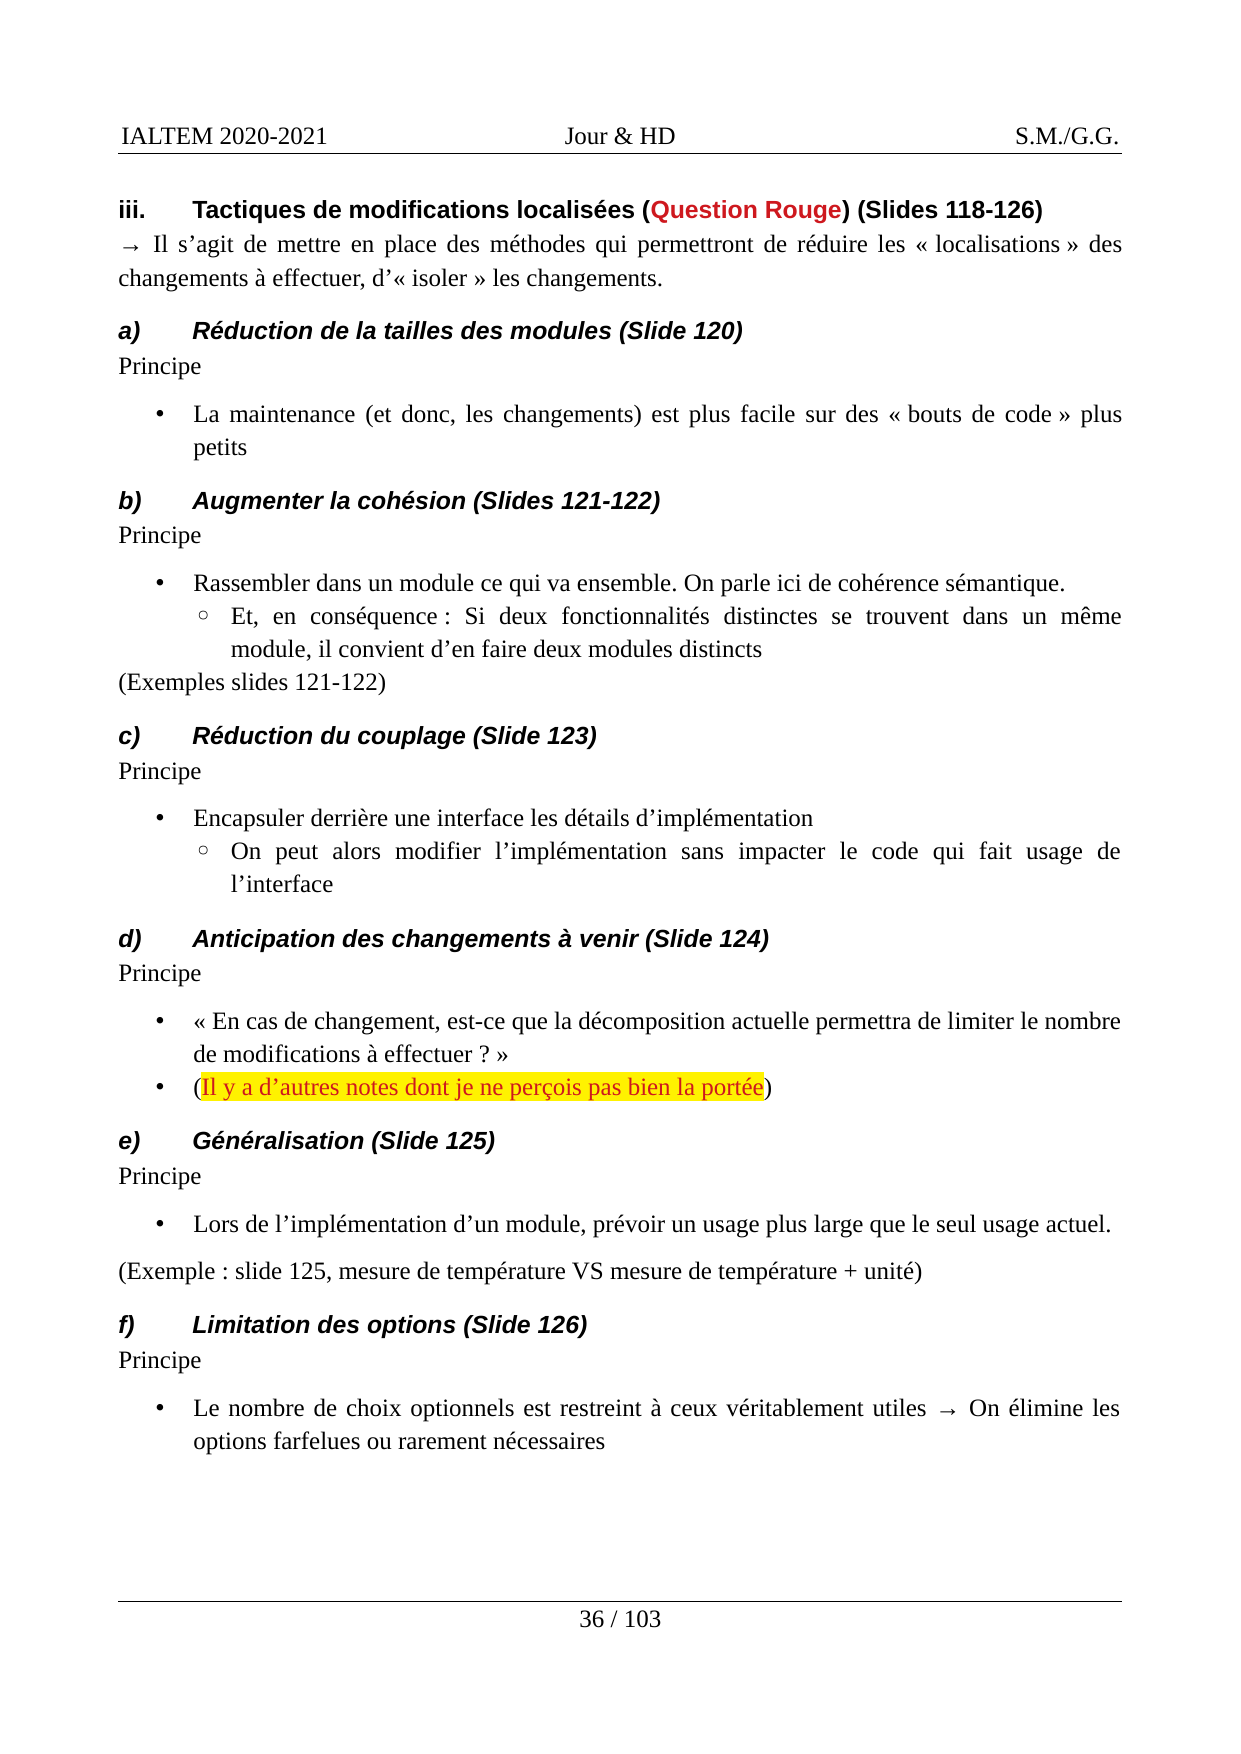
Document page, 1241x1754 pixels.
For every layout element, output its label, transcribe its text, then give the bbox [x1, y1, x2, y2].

text Principe [118, 351, 1122, 380]
list « En cas de changement, est-ce que la décomposition actuelle permettra de limiter le nombre de modifications à effectuer ? » [156, 1006, 1122, 1068]
subtitle Augmenter la cohésion (Slides 121-122) [118, 486, 1122, 514]
subtitle Généralisation (Slide 125) [118, 1126, 1122, 1155]
text Principe [118, 756, 1122, 784]
subtitle Limitation des options (Slide 126) [118, 1310, 1122, 1339]
text Principe [118, 521, 1122, 549]
text (Exemple : slide 125, mesure de température VS mesure de température + unité) [118, 1256, 1122, 1285]
list La maintenance (et donc, les changements) est plus facile sur des « bouts de code » plus petits [156, 399, 1122, 461]
list Le nombre de choix optionnels est restreint à ceux véritablement utiles → On élimine les options farfelues ou rarement nécessaires [156, 1393, 1122, 1454]
list Rassembler dans un module ce qui va ensemble. On parle ici de cohérence sémantique. [156, 568, 1122, 597]
subtitle Réduction du couplage (Slide 123) [118, 721, 1122, 749]
text Principe [118, 1161, 1122, 1190]
list Encapsuler derrière une interface les détails d’implémentation [156, 803, 1122, 832]
subtitle Réduction de la tailles des modules (Slide 120) [118, 316, 1122, 345]
text Principe [118, 1345, 1122, 1374]
list Et, en conséquence : Si deux fonctionnalités distinctes se trouvent dans un même module, il convient d’en faire deux modules distincts [193, 601, 1122, 663]
list (Il y a d’autres notes dont je ne perçois pas bien la portée) [156, 1072, 1122, 1101]
text → Il s’agit de mettre en place des méthodes qui permettront de réduire les « localisations » des changements à effectuer, d’« isoler » les changements. [118, 229, 1122, 291]
list On peut alors modifier l’implémentation sans impacter le code qui fait usage de l’interface [193, 836, 1122, 898]
text (Exemples slides 121-122) [118, 667, 1122, 696]
list Lors de l’implémentation d’un module, prévoir un usage plus large que le seul usage actuel. [156, 1209, 1122, 1238]
subtitle Anticipation des changements à venir (Slide 124) [118, 924, 1122, 952]
text Principe [118, 958, 1122, 987]
subtitle Tactiques de modifications localisées (Question Rouge) (Slides 118-126) [118, 195, 1122, 223]
